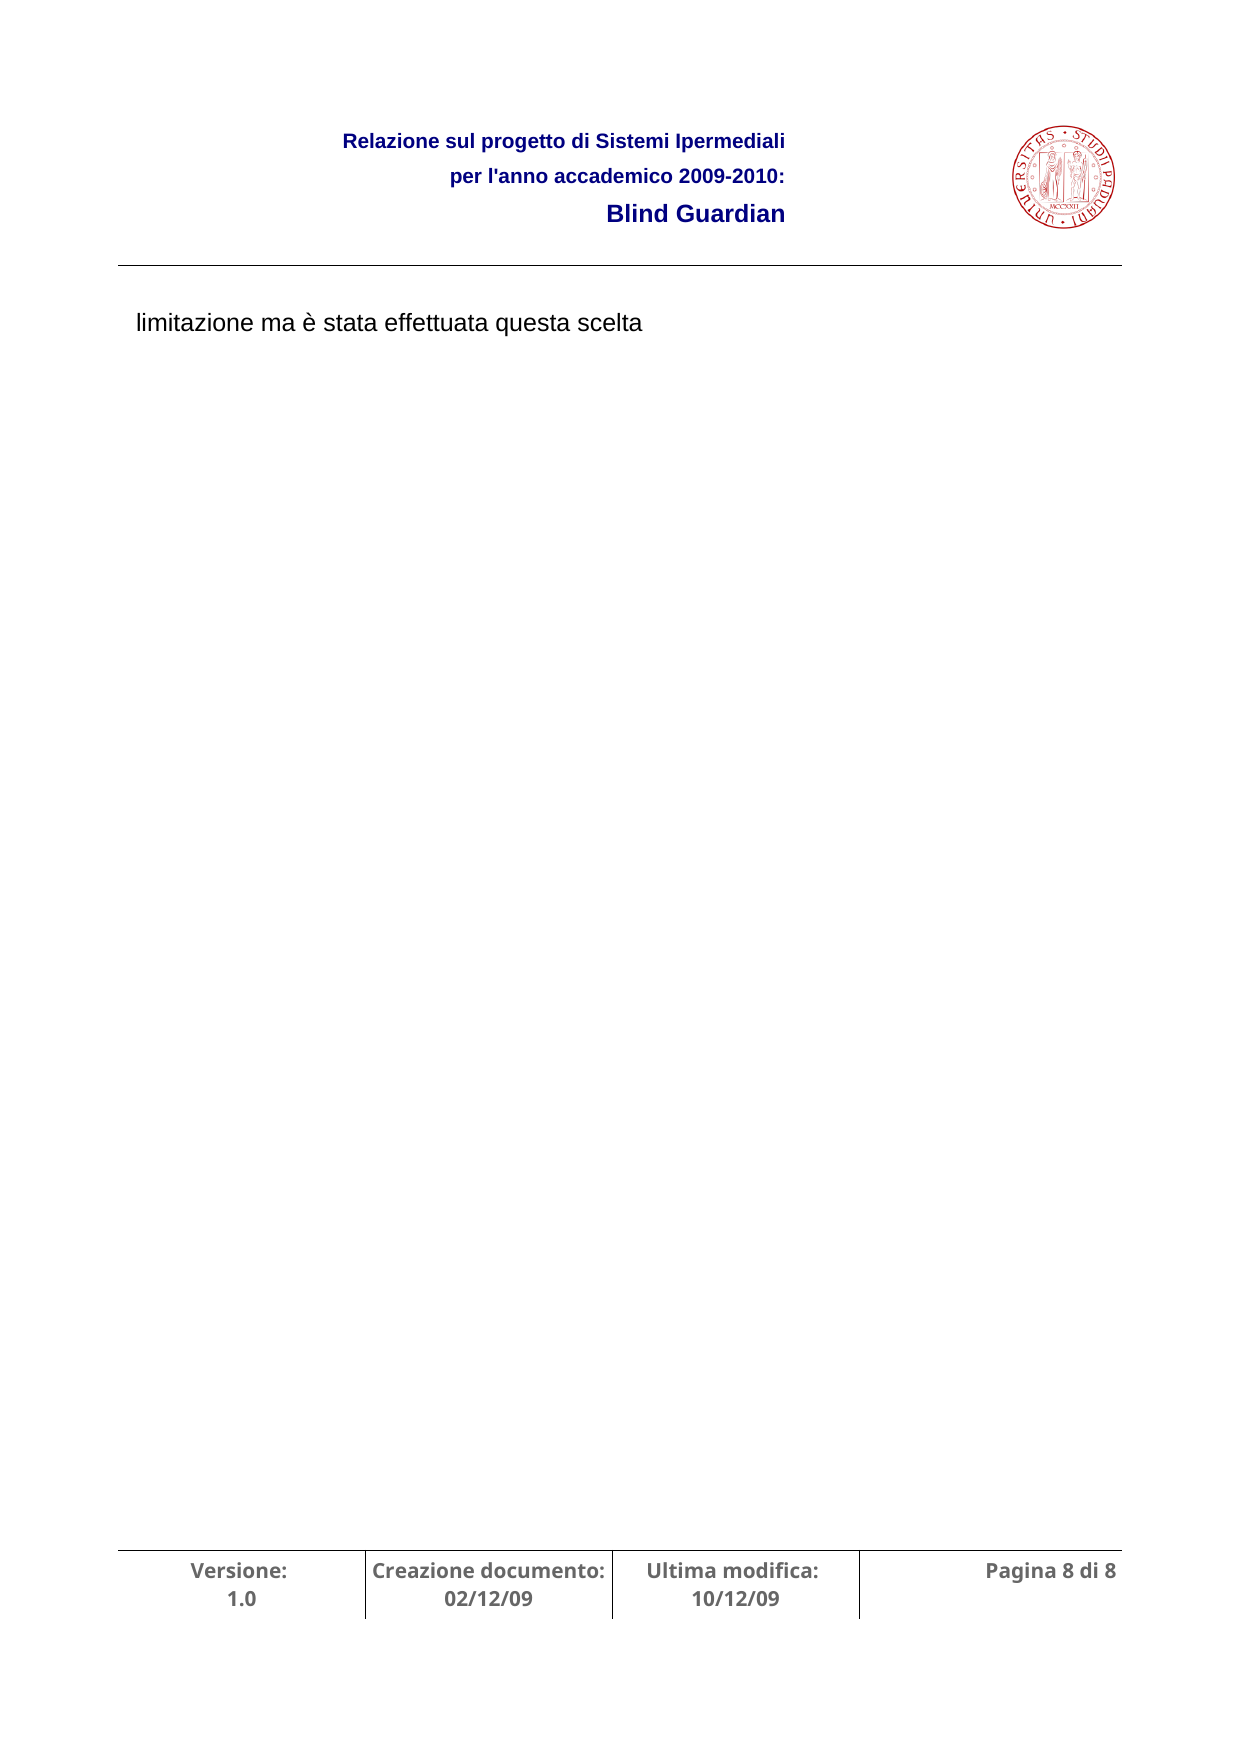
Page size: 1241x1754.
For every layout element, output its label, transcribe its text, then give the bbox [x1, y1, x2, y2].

picture [1010, 123, 1117, 231]
text limitazione ma è stata effettuata questa scelta [136, 309, 1104, 337]
